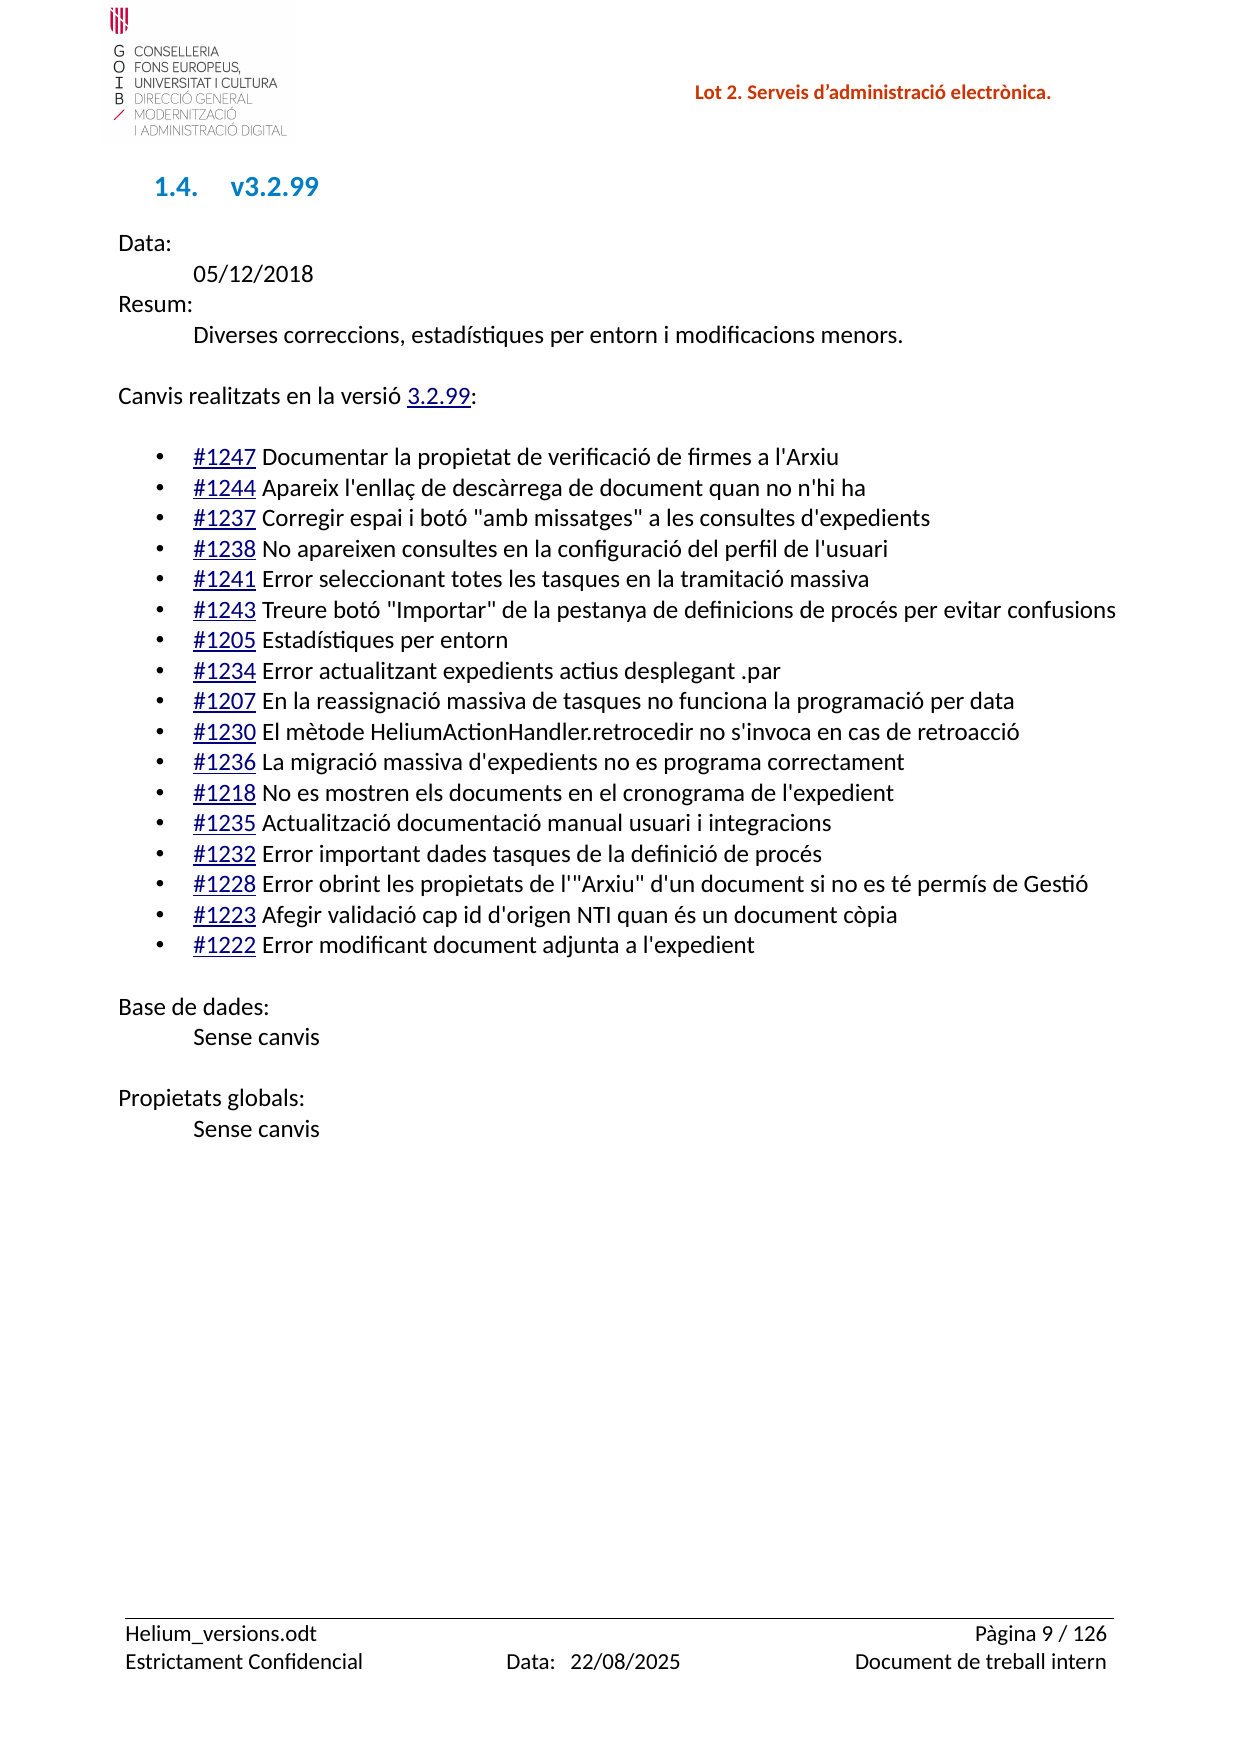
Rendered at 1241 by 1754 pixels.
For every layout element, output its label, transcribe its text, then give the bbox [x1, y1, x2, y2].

text Resum: [118, 289, 1122, 319]
text Canvis realitzats en la versió 3.2.99: [118, 380, 1122, 411]
list #1223 Afegir validació cap id d'origen NTI quan és un document còpia [156, 899, 1122, 929]
text Base de dades: [118, 991, 1122, 1021]
list #1230 El mètode HeliumActionHandler.retrocedir no s'invoca en cas de retroacció [156, 716, 1122, 746]
list #1237 Corregir espai i botó "amb missatges" a les consultes d'expedients [156, 502, 1122, 533]
text Sense canvis [118, 1021, 1122, 1052]
list #1205 Estadístiques per entorn [156, 624, 1122, 655]
list #1236 La migració massiva d'expedients no es programa correctament [156, 746, 1122, 777]
list #1228 Error obrint les propietats de l'"Arxiu" d'un document si no es té permís de Gestió [156, 868, 1122, 899]
list #1244 Apareix l'enllaç de descàrrega de document quan no n'hi ha [156, 472, 1122, 502]
list #1218 No es mostren els documents en el cronograma de l'expedient [156, 777, 1122, 807]
list #1235 Actualització documentació manual usuari i integracions [156, 807, 1122, 838]
text Data: [118, 228, 1122, 258]
text Diverses correccions, estadístiques per entorn i modificacions menors. [118, 319, 1122, 350]
list #1243 Treure botó "Importar" de la pestanya de definicions de procés per evitar confusions [156, 594, 1122, 624]
list #1241 Error seleccionant totes les tasques en la tramitació massiva [156, 563, 1122, 594]
text 05/12/2018 [118, 258, 1122, 289]
list #1222 Error modificant document adjunta a l'expedient [156, 929, 1122, 960]
text Propietats globals: [118, 1082, 1122, 1113]
list #1232 Error important dades tasques de la definició de procés [156, 838, 1122, 868]
list #1207 En la reassignació massiva de tasques no funciona la programació per data [156, 685, 1122, 716]
list #1238 No apareixen consultes en la configuració del perfil de l'usuari [156, 533, 1122, 563]
list #1247 Documentar la propietat de verificació de firmes a l'Arxiu [156, 441, 1122, 472]
picture [100, 0, 297, 144]
text Sense canvis [118, 1113, 1122, 1143]
list #1234 Error actualitzant expedients actius desplegant .par [156, 655, 1122, 685]
subtitle v3.2.99 [153, 168, 1122, 204]
